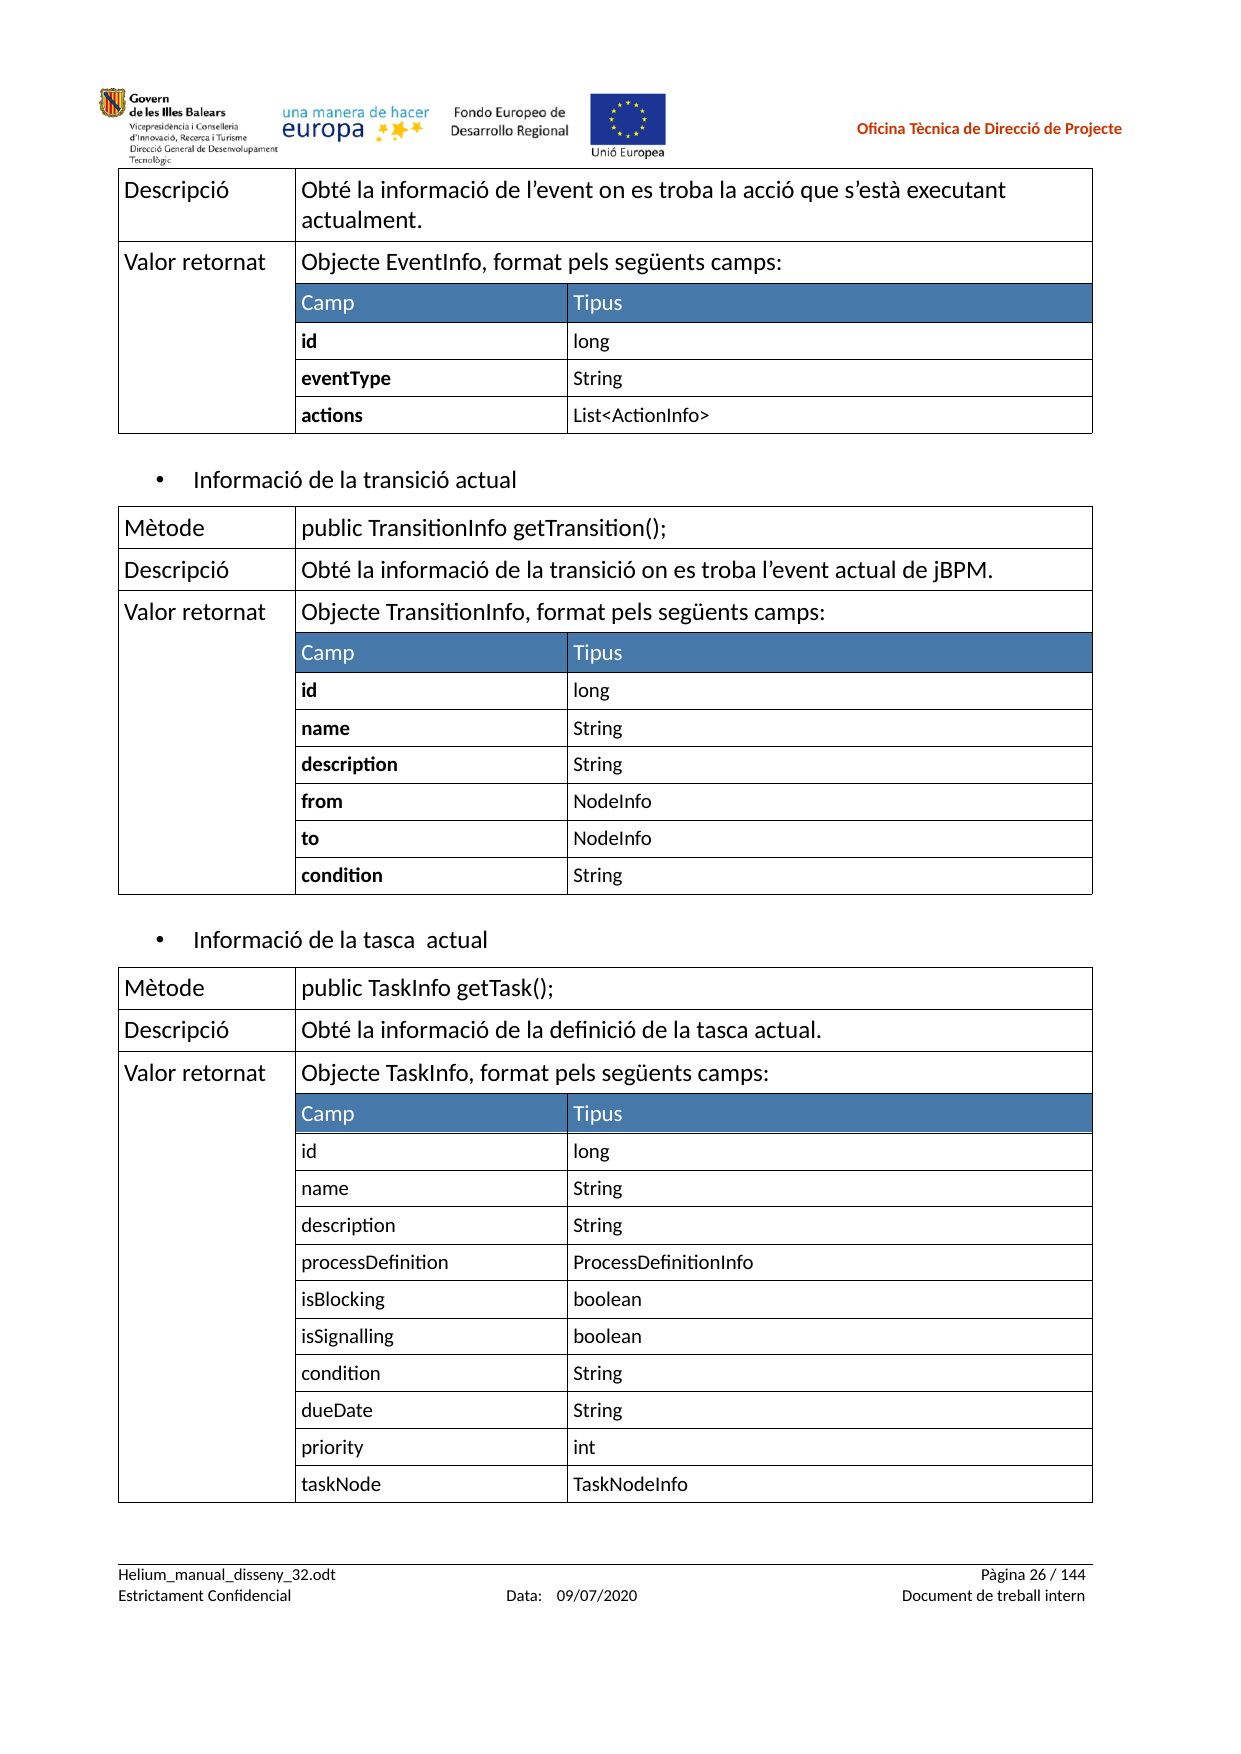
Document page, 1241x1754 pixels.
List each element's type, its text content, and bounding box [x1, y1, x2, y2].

table_cell Tipus [568, 284, 1092, 322]
table_cell id [296, 673, 567, 709]
table_cell Obté la informació de la transició on es troba l’event actual de jBPM. [296, 549, 1092, 590]
picture [99, 87, 668, 166]
table_cell List<ActionInfo> [568, 397, 1092, 433]
table_cell description [296, 747, 567, 783]
table_cell Tipus [568, 1094, 1092, 1132]
table_cell String [568, 858, 1092, 894]
table_header public TransitionInfo getTransition(); [296, 507, 1092, 548]
table_cell String [568, 1355, 1092, 1391]
table_cell boolean [568, 1319, 1092, 1354]
table_cell NodeInfo [568, 784, 1092, 820]
table_cell id [296, 1134, 567, 1169]
table_cell String [568, 747, 1092, 783]
table_cell priority [296, 1429, 567, 1465]
table_cell actions [296, 397, 567, 433]
table_cell from [296, 784, 567, 820]
table_cell taskNode [296, 1466, 567, 1502]
table_cell int [568, 1429, 1092, 1465]
table_cell Camp [296, 1094, 567, 1132]
table_cell Descripció [119, 169, 295, 241]
table_cell long [568, 323, 1092, 359]
table_cell Descripció [119, 549, 295, 590]
table_cell Obté la informació de la definició de la tasca actual. [296, 1010, 1092, 1051]
table_cell to [296, 821, 567, 857]
table_cell Valor retornat [119, 1052, 295, 1502]
table_cell boolean [568, 1281, 1092, 1317]
table_cell id [296, 323, 567, 359]
table_cell condition [296, 1355, 567, 1391]
table_cell Objecte TransitionInfo, format pels següents camps: [296, 591, 1092, 632]
table_cell Camp [296, 284, 567, 322]
table_cell isSignalling [296, 1319, 567, 1354]
table_header public TaskInfo getTask(); [296, 968, 1092, 1009]
table_cell eventType [296, 360, 567, 396]
table_cell description [296, 1207, 567, 1243]
table_cell Objecte TaskInfo, format pels següents camps: [296, 1052, 1092, 1093]
table_header Mètode [119, 968, 295, 1009]
table_cell long [568, 673, 1092, 709]
table_cell dueDate [296, 1392, 567, 1428]
table_cell Valor retornat [119, 242, 295, 433]
table_cell ProcessDefinitionInfo [568, 1245, 1092, 1280]
table_cell name [296, 710, 567, 746]
table_cell Valor retornat [119, 591, 295, 894]
table_cell Objecte EventInfo, format pels següents camps: [296, 242, 1092, 283]
table_cell isBlocking [296, 1281, 567, 1317]
table_cell String [568, 710, 1092, 746]
table_cell Camp [296, 633, 567, 672]
table_cell Obté la informació de l’event on es troba la acció que s’està executant actualment. [296, 169, 1092, 241]
table_cell processDefinition [296, 1245, 567, 1280]
table_cell String [568, 1207, 1092, 1243]
list Informació de la tasca actual [156, 924, 1122, 955]
table_cell long [568, 1134, 1092, 1169]
table_cell String [568, 360, 1092, 396]
table_cell NodeInfo [568, 821, 1092, 857]
table_cell Descripció [119, 1010, 295, 1051]
table_cell Tipus [568, 633, 1092, 672]
table_header Mètode [119, 507, 295, 548]
list Informació de la transició actual [156, 464, 1122, 494]
table_cell condition [296, 858, 567, 894]
table_cell name [296, 1171, 567, 1206]
table_cell String [568, 1171, 1092, 1206]
table_cell String [568, 1392, 1092, 1428]
table_cell TaskNodeInfo [568, 1466, 1092, 1502]
